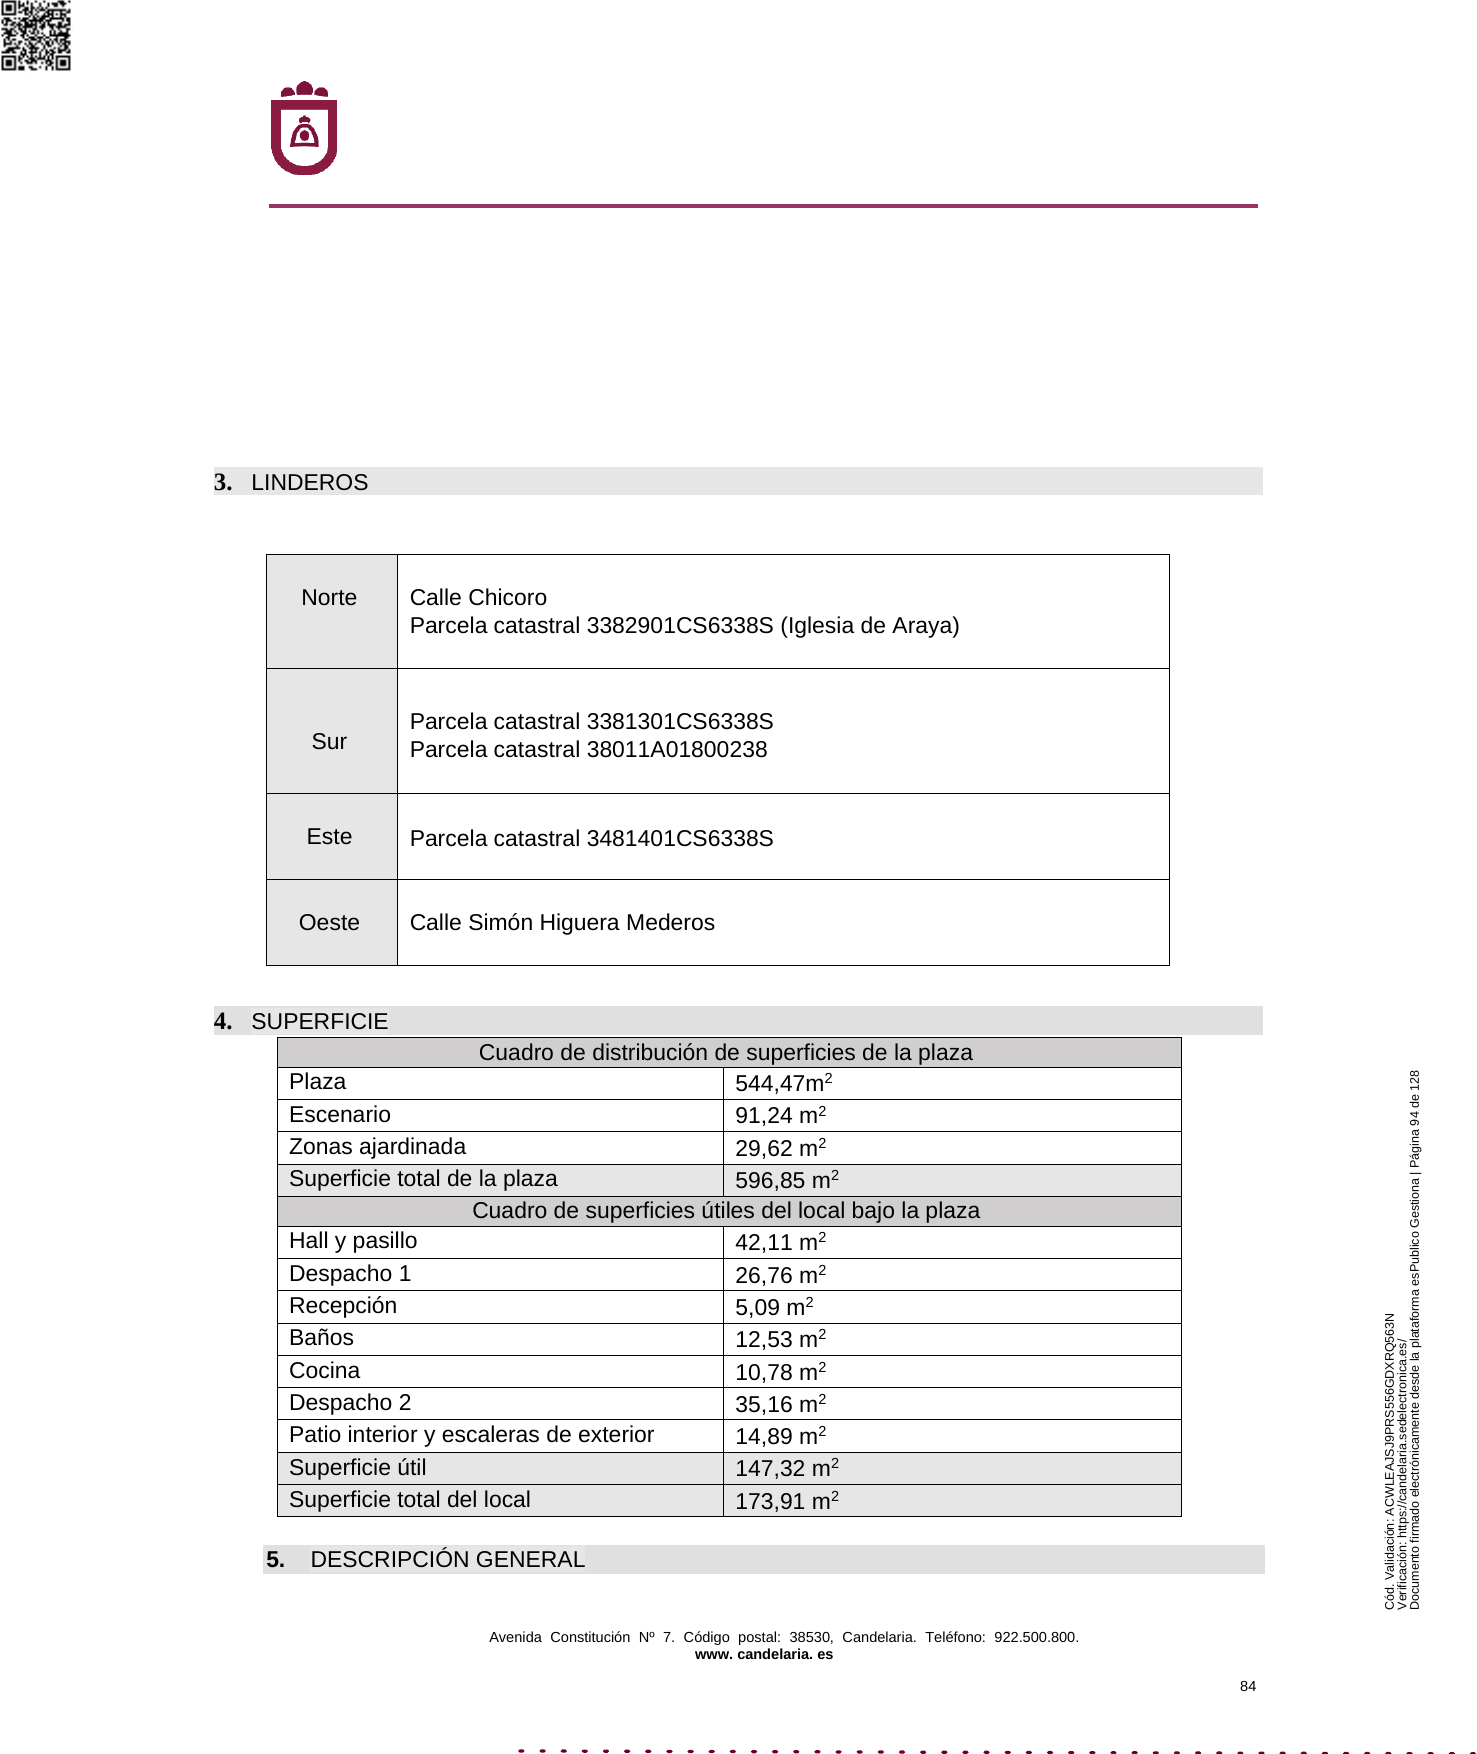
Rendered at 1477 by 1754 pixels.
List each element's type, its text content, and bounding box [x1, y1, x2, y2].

table_cell Parcela catastral 3381301CS6338S Parcela catastral 38011A01800238 [398, 669, 1169, 793]
table_cell 26,76 m2 [724, 1259, 1181, 1290]
table_cell Despacho 1 [278, 1259, 723, 1290]
table_header Cuadro de distribución de superficies de la plaza [278, 1038, 1181, 1067]
table_cell Escenario [278, 1100, 723, 1131]
table_header DESCRIPCIÓN GENERAL [310, 1545, 1265, 1574]
table_cell 5,09 m2 [724, 1291, 1181, 1322]
table_cell Recepción [278, 1291, 723, 1322]
list SUPERFICIE [214, 1006, 1263, 1035]
table_cell Superficie total de la plaza [278, 1165, 723, 1196]
table_cell 12,53 m2 [724, 1324, 1181, 1355]
table_cell 91,24 m2 [724, 1100, 1181, 1131]
table_cell Plaza [278, 1068, 723, 1099]
table_cell Baños [278, 1324, 723, 1355]
table_cell Superficie total del local [278, 1485, 723, 1516]
table_cell Este [267, 794, 397, 879]
table_cell 147,32 m2 [724, 1453, 1181, 1484]
table_cell Parcela catastral 3481401CS6338S [398, 794, 1169, 879]
table_header 5. [263, 1545, 310, 1574]
table_cell 544,47m2 [724, 1068, 1181, 1099]
table_cell Patio interior y escaleras de exterior [278, 1420, 723, 1452]
table_cell Superficie útil [278, 1453, 723, 1484]
table_cell 29,62 m2 [724, 1132, 1181, 1163]
table_cell 14,89 m2 [724, 1420, 1181, 1452]
table_cell Sur [267, 669, 397, 793]
table_cell 173,91 m2 [724, 1485, 1181, 1516]
table_header Calle Chicoro Parcela catastral 3382901CS6338S (Iglesia de Araya) [398, 555, 1169, 668]
table_cell Cocina [278, 1356, 723, 1387]
table_cell 42,11 m2 [724, 1227, 1181, 1258]
table_cell 35,16 m2 [724, 1388, 1181, 1419]
table_cell Oeste [267, 880, 397, 965]
list LINDEROS [214, 467, 1263, 495]
table_cell Cuadro de superficies útiles del local bajo la plaza [278, 1197, 1181, 1226]
table_header Norte [267, 555, 397, 668]
table_cell 10,78 m2 [724, 1356, 1181, 1387]
table_cell Calle Simón Higuera Mederos [398, 880, 1169, 965]
table_cell Hall y pasillo [278, 1227, 723, 1258]
table_cell Zonas ajardinada [278, 1132, 723, 1163]
table_cell Despacho 2 [278, 1388, 723, 1419]
table_cell 596,85 m2 [724, 1165, 1181, 1196]
